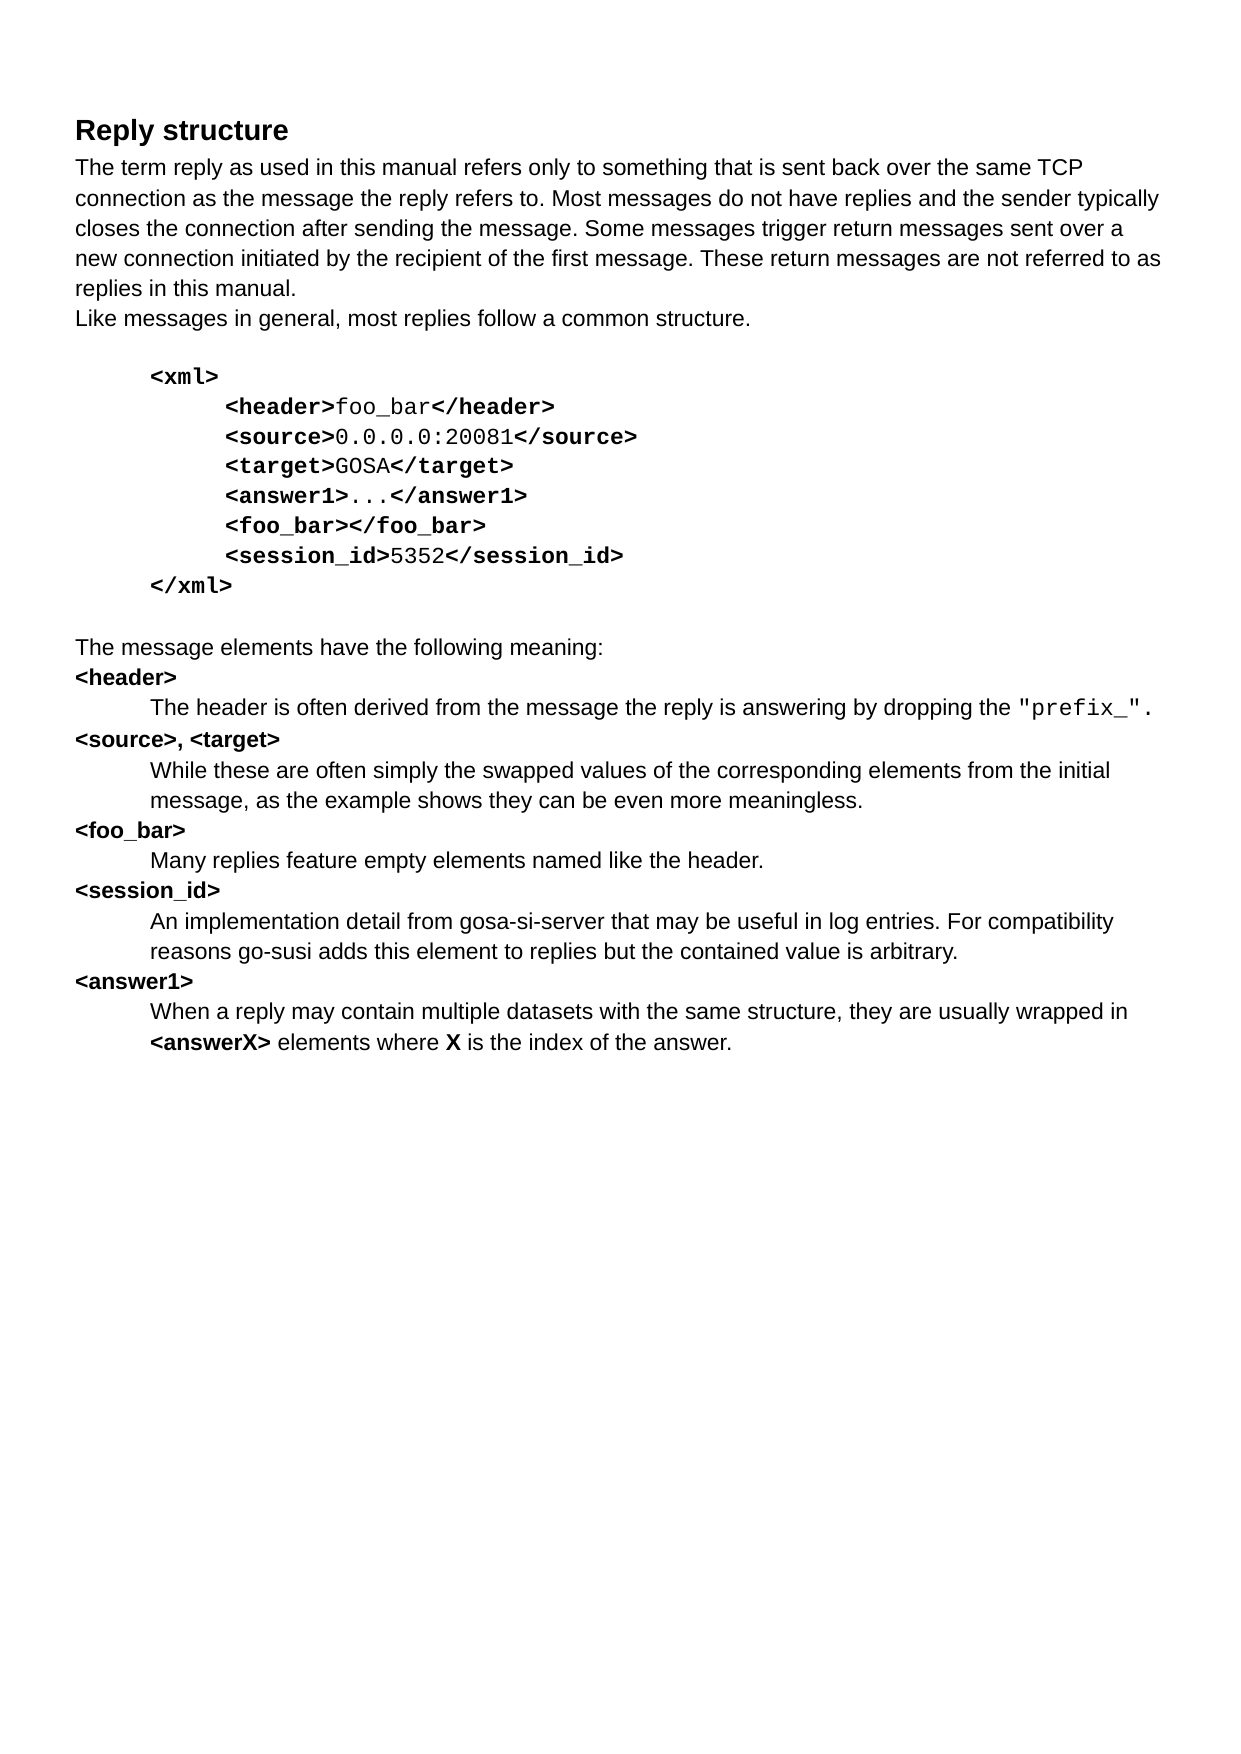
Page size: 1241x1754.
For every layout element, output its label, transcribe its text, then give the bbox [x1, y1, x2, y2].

text </xml> [150, 574, 1165, 600]
text When a reply may contain multiple datasets with the same structure, they are usually wrapped in <answerX> elements where X is the index of the answer. [150, 998, 1165, 1055]
text An implementation detail from gosa-si-server that may be useful in log entries. For compatibility reasons go-susi adds this element to replies but the contained value is arbitrary. [150, 908, 1165, 964]
text Like messages in general, most replies follow a common structure. [75, 305, 1165, 332]
text <foo_bar></foo_bar> [225, 514, 1165, 540]
text <target>GOSA</target> [225, 455, 1165, 481]
text <answer1> [75, 968, 1165, 994]
text While these are often simply the swapped values of the corresponding elements from the initial message, as the example shows they can be even more meaningless. [150, 757, 1165, 813]
subtitle Reply structure [75, 112, 1165, 146]
text <source>, <target> [75, 726, 1165, 753]
text <xml> [150, 365, 1165, 391]
text <source>0.0.0.0:20081</source> [225, 425, 1165, 451]
text The header is often derived from the message the reply is answering by dropping the "prefix_". [150, 694, 1165, 722]
text <session_id>5352</session_id> [225, 544, 1165, 570]
text <session_id> [75, 877, 1165, 904]
text The message elements have the following meaning: [75, 633, 1165, 660]
text <answer1>...</answer1> [225, 484, 1165, 511]
text <header> [75, 664, 1165, 690]
text Many replies feature empty elements named like the header. [150, 847, 1165, 874]
text <foo_bar> [75, 817, 1165, 843]
text <header>foo_bar</header> [225, 395, 1165, 421]
text The term reply as used in this manual refers only to something that is sent back over the same TCP connection as the message the reply refers to. Most messages do not have replies and the sender typically closes the connection after sending the message. Some messages trigger return messages sent over a new connection initiated by the recipient of the first message. These return messages are not referred to as replies in this manual. [75, 154, 1165, 302]
